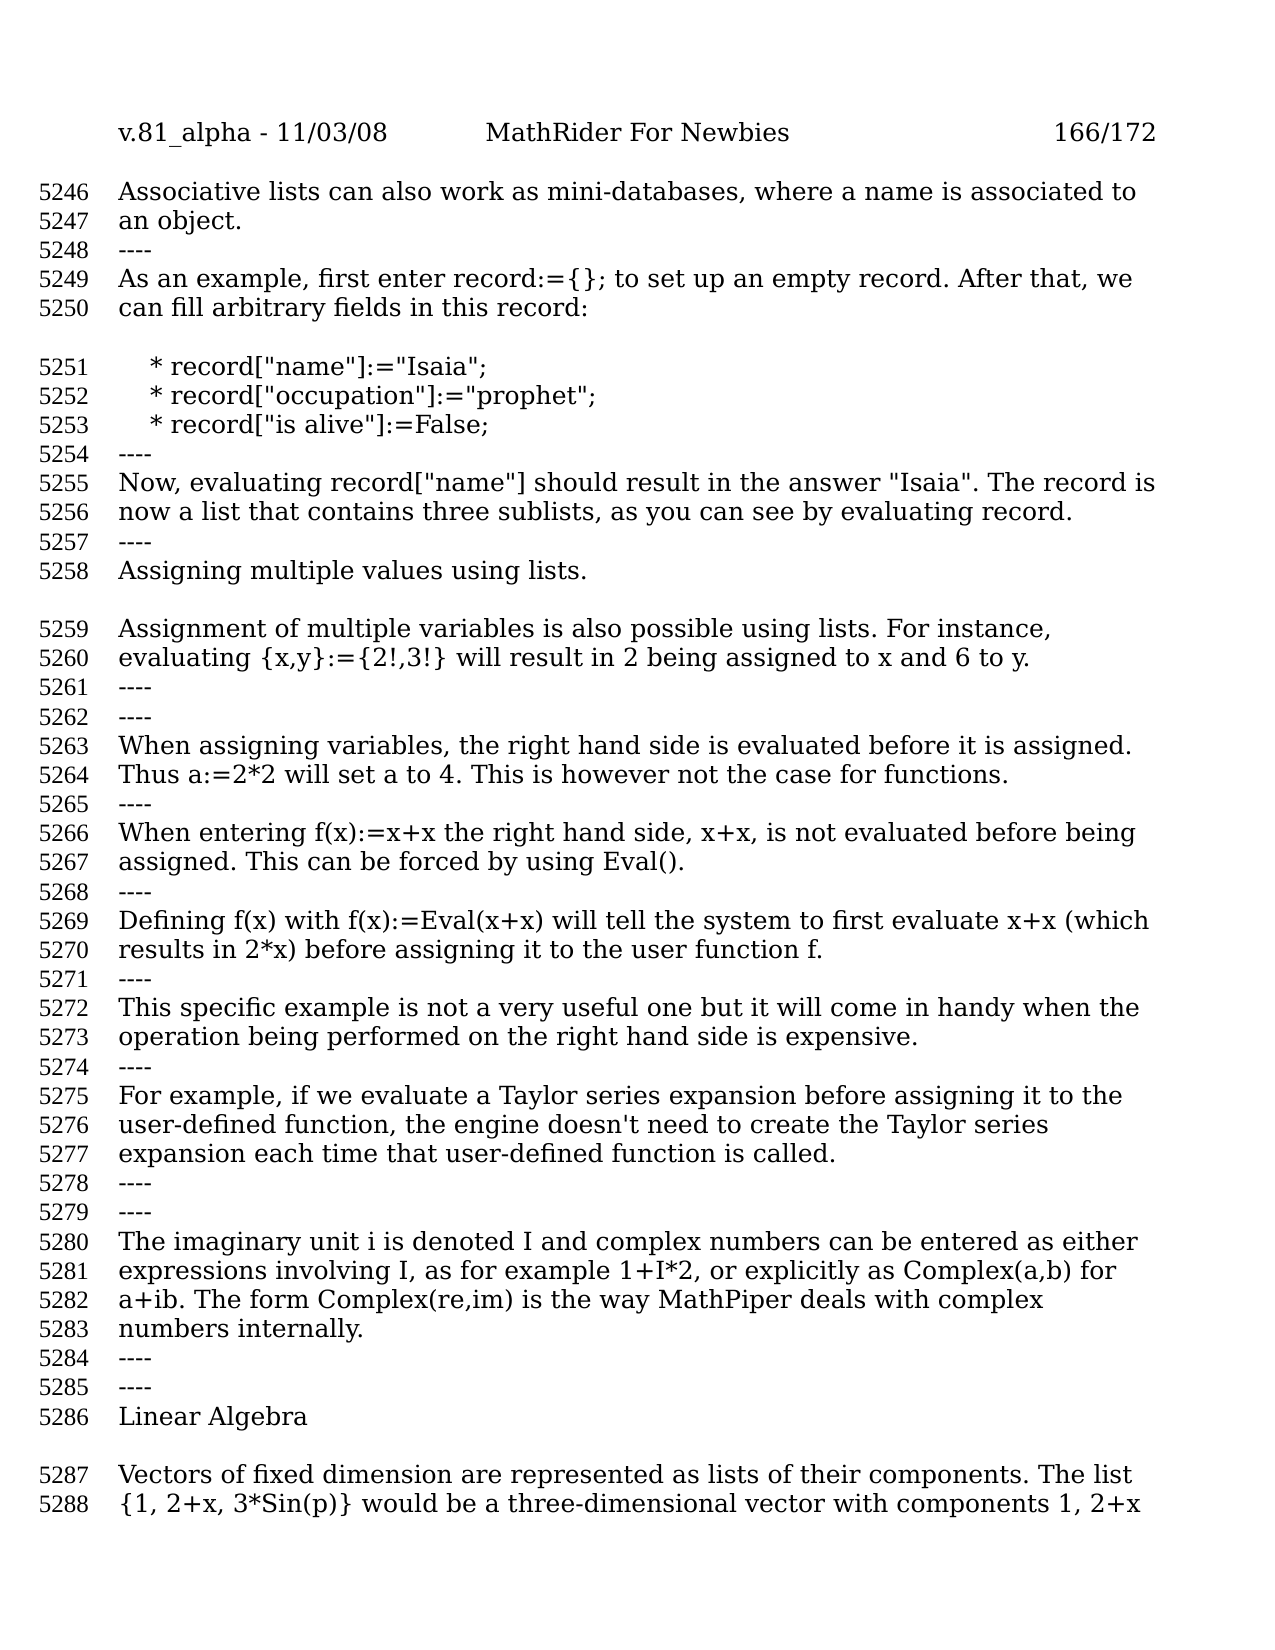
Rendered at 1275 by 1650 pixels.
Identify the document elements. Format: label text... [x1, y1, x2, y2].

text Linear Algebra [118, 1402, 1157, 1431]
text ---- [118, 877, 1157, 906]
text The imaginary unit i is denoted I and complex numbers can be entered as either expressions involving I, as for example 1+I*2, or explicitly as Complex(a,b) for a+ib. The form Complex(re,im) is the way MathPiper deals with complex numbers internally. [118, 1227, 1157, 1343]
text * record["is alive"]:=False; [118, 410, 1157, 439]
text ---- [118, 1168, 1157, 1198]
text ---- [118, 1373, 1157, 1402]
text * record["occupation"]:="prophet"; [118, 381, 1157, 410]
text Assigning multiple values using lists. [118, 556, 1157, 585]
text ---- [118, 1343, 1157, 1373]
text For example, if we evaluate a Taylor series expansion before assigning it to the user-defined function, the engine doesn't need to create the Taylor series expansion each time that user-defined function is called. [118, 1081, 1157, 1168]
text Assignment of multiple variables is also possible using lists. For instance, evaluating {x,y}:={2!,3!} will result in 2 being assigned to x and 6 to y. [118, 614, 1157, 673]
text When entering f(x):=x+x the right hand side, x+x, is not evaluated before being assigned. This can be forced by using Eval(). [118, 818, 1157, 877]
text ---- [118, 527, 1157, 556]
text This specific example is not a very useful one but it will come in handy when the operation being performed on the right hand side is expensive. [118, 993, 1157, 1052]
text ---- [118, 702, 1157, 731]
text ---- [118, 964, 1157, 993]
text * record["name"]:="Isaia"; [118, 352, 1157, 381]
text Now, evaluating record["name"] should result in the answer "Isaia". The record is now a list that contains three sublists, as you can see by evaluating record. [118, 468, 1157, 527]
text ---- [118, 673, 1157, 702]
text Vectors of fixed dimension are represented as lists of their components. The list {1, 2+x, 3*Sin(p)} would be a three-dimensional vector with components 1, 2+x [118, 1460, 1157, 1518]
text Associative lists can also work as mini-databases, where a name is associated to an object. [118, 177, 1157, 235]
text ---- [118, 1198, 1157, 1227]
text As an example, first enter record:={}; to set up an empty record. After that, we can fill arbitrary fields in this record: [118, 264, 1157, 323]
text Defining f(x) with f(x):=Eval(x+x) will tell the system to first evaluate x+x (which results in 2*x) before assigning it to the user function f. [118, 906, 1157, 964]
text When assigning variables, the right hand side is evaluated before it is assigned. Thus a:=2*2 will set a to 4. This is however not the case for functions. [118, 731, 1157, 789]
text ---- [118, 789, 1157, 818]
text ---- [118, 1052, 1157, 1081]
text ---- [118, 235, 1157, 264]
text ---- [118, 439, 1157, 468]
